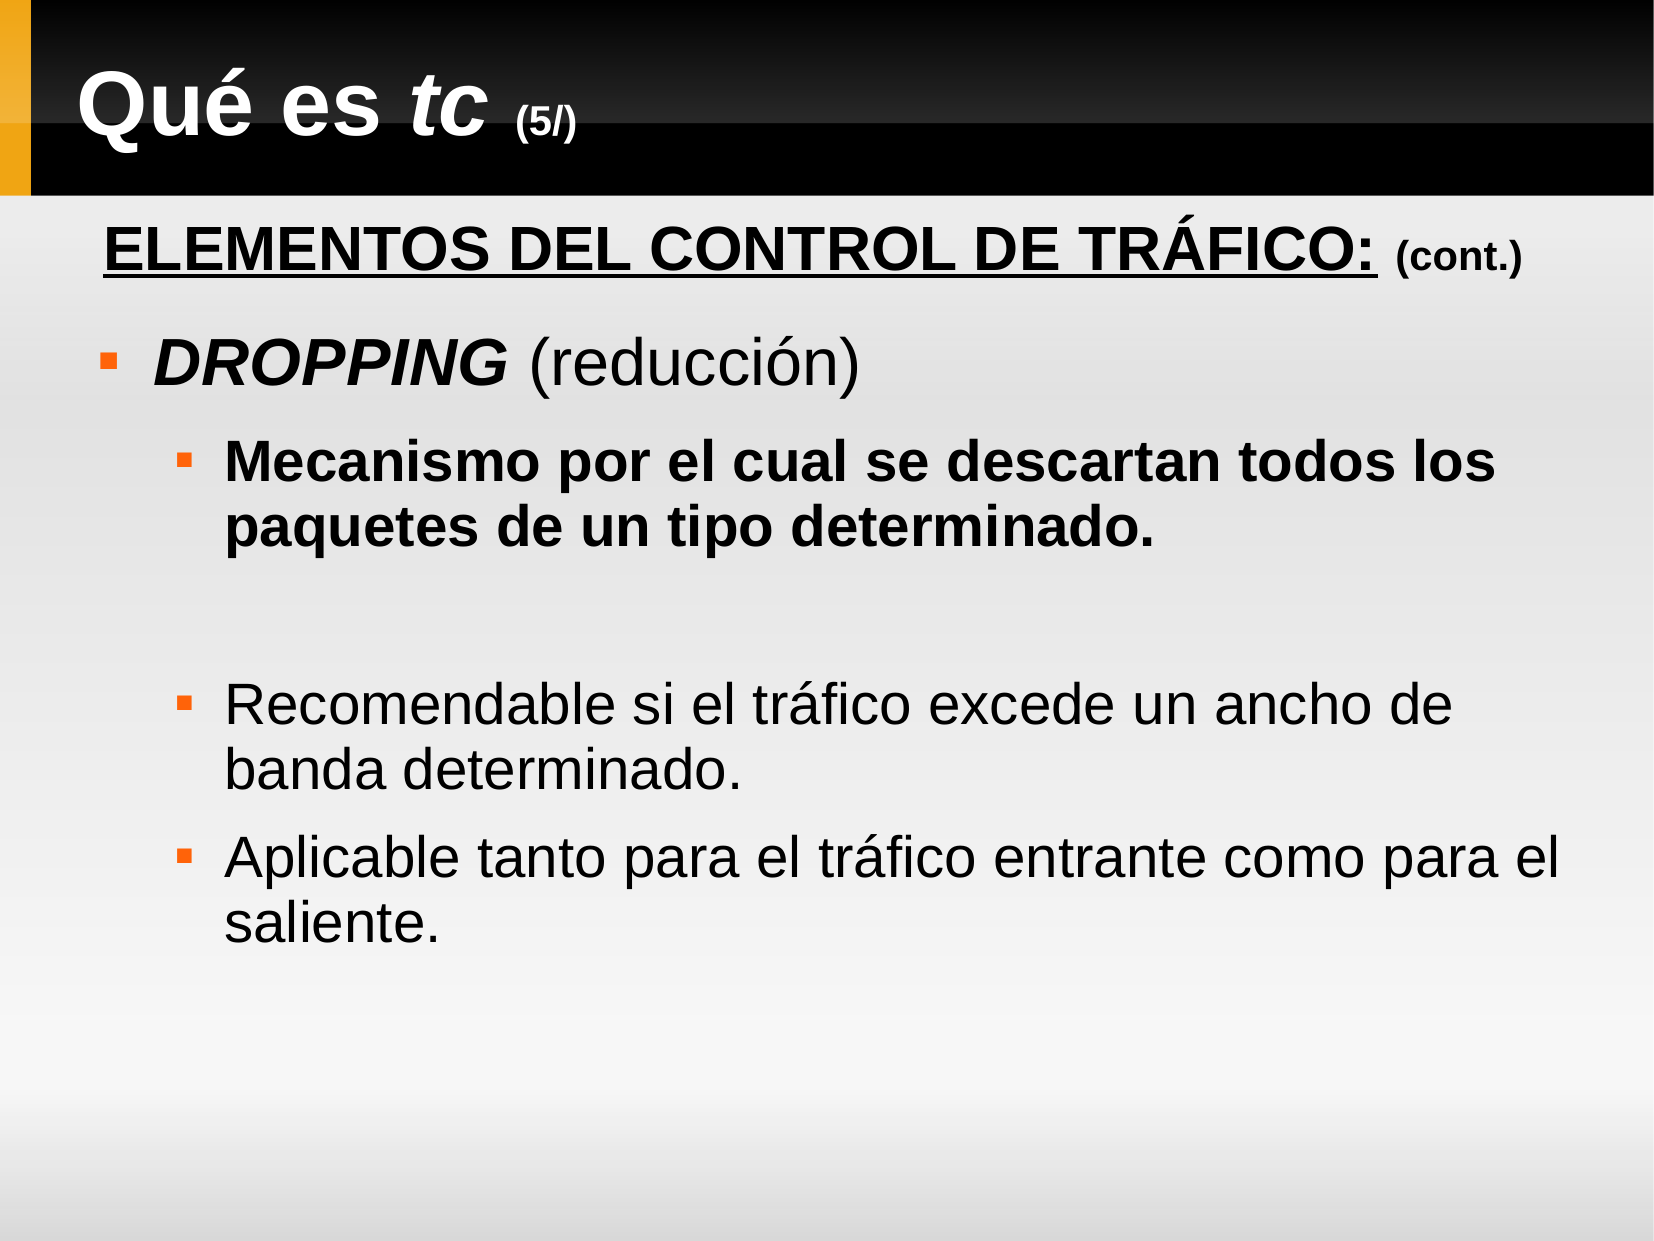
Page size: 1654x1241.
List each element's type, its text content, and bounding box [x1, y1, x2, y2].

picture [0, 0, 1654, 1241]
title Qué es tc (5/) [76, 7, 1565, 200]
text_box ELEMENTOS DEL CONTROL DE TRÁFICO: (cont.) [88, 206, 1654, 292]
list DROPPING (reducción) Mecanismo por el cual se descartan todos los paquetes de un tipo determinado. Recomendable si el tráfico excede un ancho de banda determinado. Aplicable tanto para el tráfico entrante como para el saliente. [82, 324, 1571, 1094]
